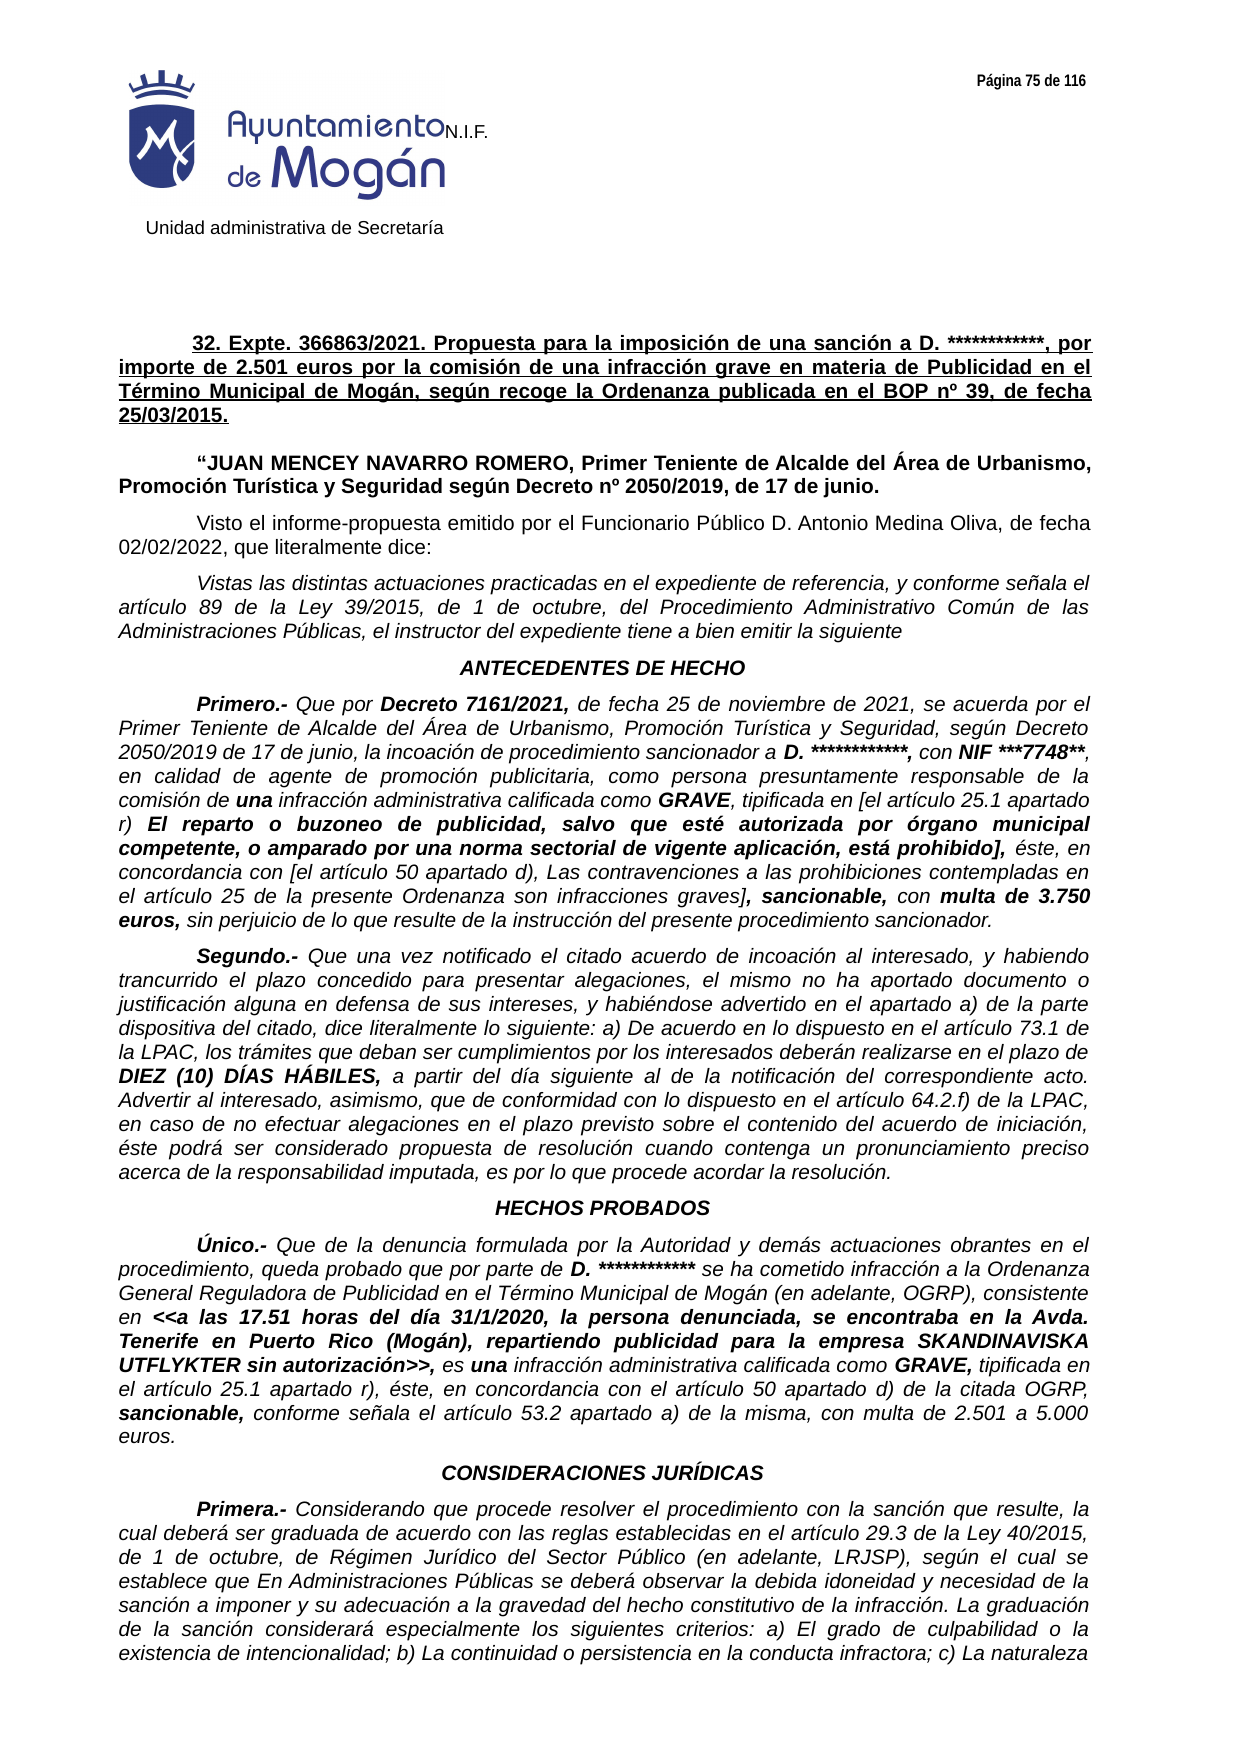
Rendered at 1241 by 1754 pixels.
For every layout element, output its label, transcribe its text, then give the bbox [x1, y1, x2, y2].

text Vistas las distintas actuaciones practicadas en el expediente de referencia, y conforme señala el artículo 89 de la Ley 39/2015, de 1 de octubre, del Procedimiento Administrativo Común de las Administraciones Públicas, el instructor del expediente tiene a bien emitir la siguiente [118, 571, 1092, 643]
text Visto el informe-propuesta emitido por el Funcionario Público D. Antonio Medina Oliva, de fecha 02/02/2022, que literalmente dice: [118, 511, 1092, 559]
text Término Municipal de Mogán, según recoge la Ordenanza publicada en el BOP nº 39, de fecha [118, 377, 1092, 399]
text Primero.- Que por Decreto 7161/2021, de fecha 25 de noviembre de 2021, se acuerda por el Primer Teniente de Alcalde del Área de Urbanismo, Promoción Turística y Seguridad, según Decreto 2050/2019 de 17 de junio, la incoación de procedimiento sancionador a D. ************, con NIF ***7748**, en calidad de agente de promoción publicitaria, como persona presuntamente responsable de la comisión de una infracción administrativa calificada como GRAVE, tipificada en [el artículo 25.1 apartado r) El reparto o buzoneo de publicidad, salvo que esté autorizada por órgano municipal competente, o amparado por una norma sectorial de vigente aplicación, está prohibido], éste, en concordancia con [el artículo 50 apartado d), Las contravenciones a las prohibiciones contempladas en el artículo 25 de la presente Ordenanza son infracciones graves], sancionable, con multa de 3.750 euros, sin perjuicio de lo que resulte de la instrucción del presente procedimiento sancionador. [118, 692, 1092, 932]
text 25/03/2015. [118, 400, 1092, 426]
text Primera.- Considerando que procede resolver el procedimiento con la sanción que resulte, la cual deberá ser graduada de acuerdo con las reglas establecidas en el artículo 29.3 de la Ley 40/2015, de 1 de octubre, de Régimen Jurídico del Sector Público (en adelante, LRJSP), según el cual se establece que En Administraciones Públicas se deberá observar la debida idoneidad y necesidad de la sanción a imponer y su adecuación a la gravedad del hecho constitutivo de la infracción. La graduación de la sanción considerará especialmente los siguientes criterios: a) El grado de culpabilidad o la existencia de intencionalidad; b) La continuidad o persistencia en la conducta infractora; c) La naturaleza [118, 1497, 1092, 1665]
text Único.- Que de la denuncia formulada por la Autoridad y demás actuaciones obrantes en el procedimiento, queda probado que por parte de D. ************ se ha cometido infracción a la Ordenanza General Reguladora de Publicidad en el Término Municipal de Mogán (en adelante, OGRP), consistente en <<a las 17.51 horas del día 31/1/2020, la persona denunciada, se encontraba en la Avda. Tenerife en Puerto Rico (Mogán), repartiendo publicidad para la empresa SKANDINAVISKA UTFLYKTER sin autorización>>, es una infracción administrativa calificada como GRAVE, tipificada en el artículo 25.1 apartado r), éste, en concordancia con el artículo 50 apartado d) de la citada OGRP, sancionable, conforme señala el artículo 53.2 apartado a) de la misma, con multa de 2.501 a 5.000 euros. [118, 1233, 1092, 1448]
text HECHOS PROBADOS [118, 1196, 1092, 1220]
text “JUAN MENCEY NAVARRO ROMERO, Primer Teniente de Alcalde del Área de Urbanismo, Promoción Turística y Seguridad según Decreto nº 2050/2019, de 17 de junio. [118, 450, 1092, 498]
text ANTECEDENTES DE HECHO [118, 656, 1092, 679]
text 32. Expte. 366863/2021. Propuesta para la imposición de una sanción a D. ************, por importe de 2.501 euros por la comisión de una infracción grave en materia de Publicidad en el [118, 331, 1092, 376]
text Segundo.- Que una vez notificado el citado acuerdo de incoación al interesado, y habiendo trancurrido el plazo concedido para presentar alegaciones, el mismo no ha aportado documento o justificación alguna en defensa de sus intereses, y habiéndose advertido en el apartado a) de la parte dispositiva del citado, dice literalmente lo siguiente: a) De acuerdo en lo dispuesto en el artículo 73.1 de la LPAC, los trámites que deban ser cumplimientos por los interesados deberán realizarse en el plazo de DIEZ (10) DÍAS HÁBILES, a partir del día siguiente al de la notificación del correspondiente acto. Advertir al interesado, asimismo, que de conformidad con lo dispuesto en el artículo 64.2.f) de la LPAC, en caso de no efectuar alegaciones en el plazo previsto sobre el contenido del acuerdo de iniciación, éste podrá ser considerado propuesta de resolución cuando contenga un pronunciamiento preciso acerca de la responsabilidad imputada, es por lo que procede acordar la resolución. [118, 944, 1092, 1184]
text CONSIDERACIONES JURÍDICAS [118, 1461, 1092, 1485]
picture [128, 70, 445, 206]
